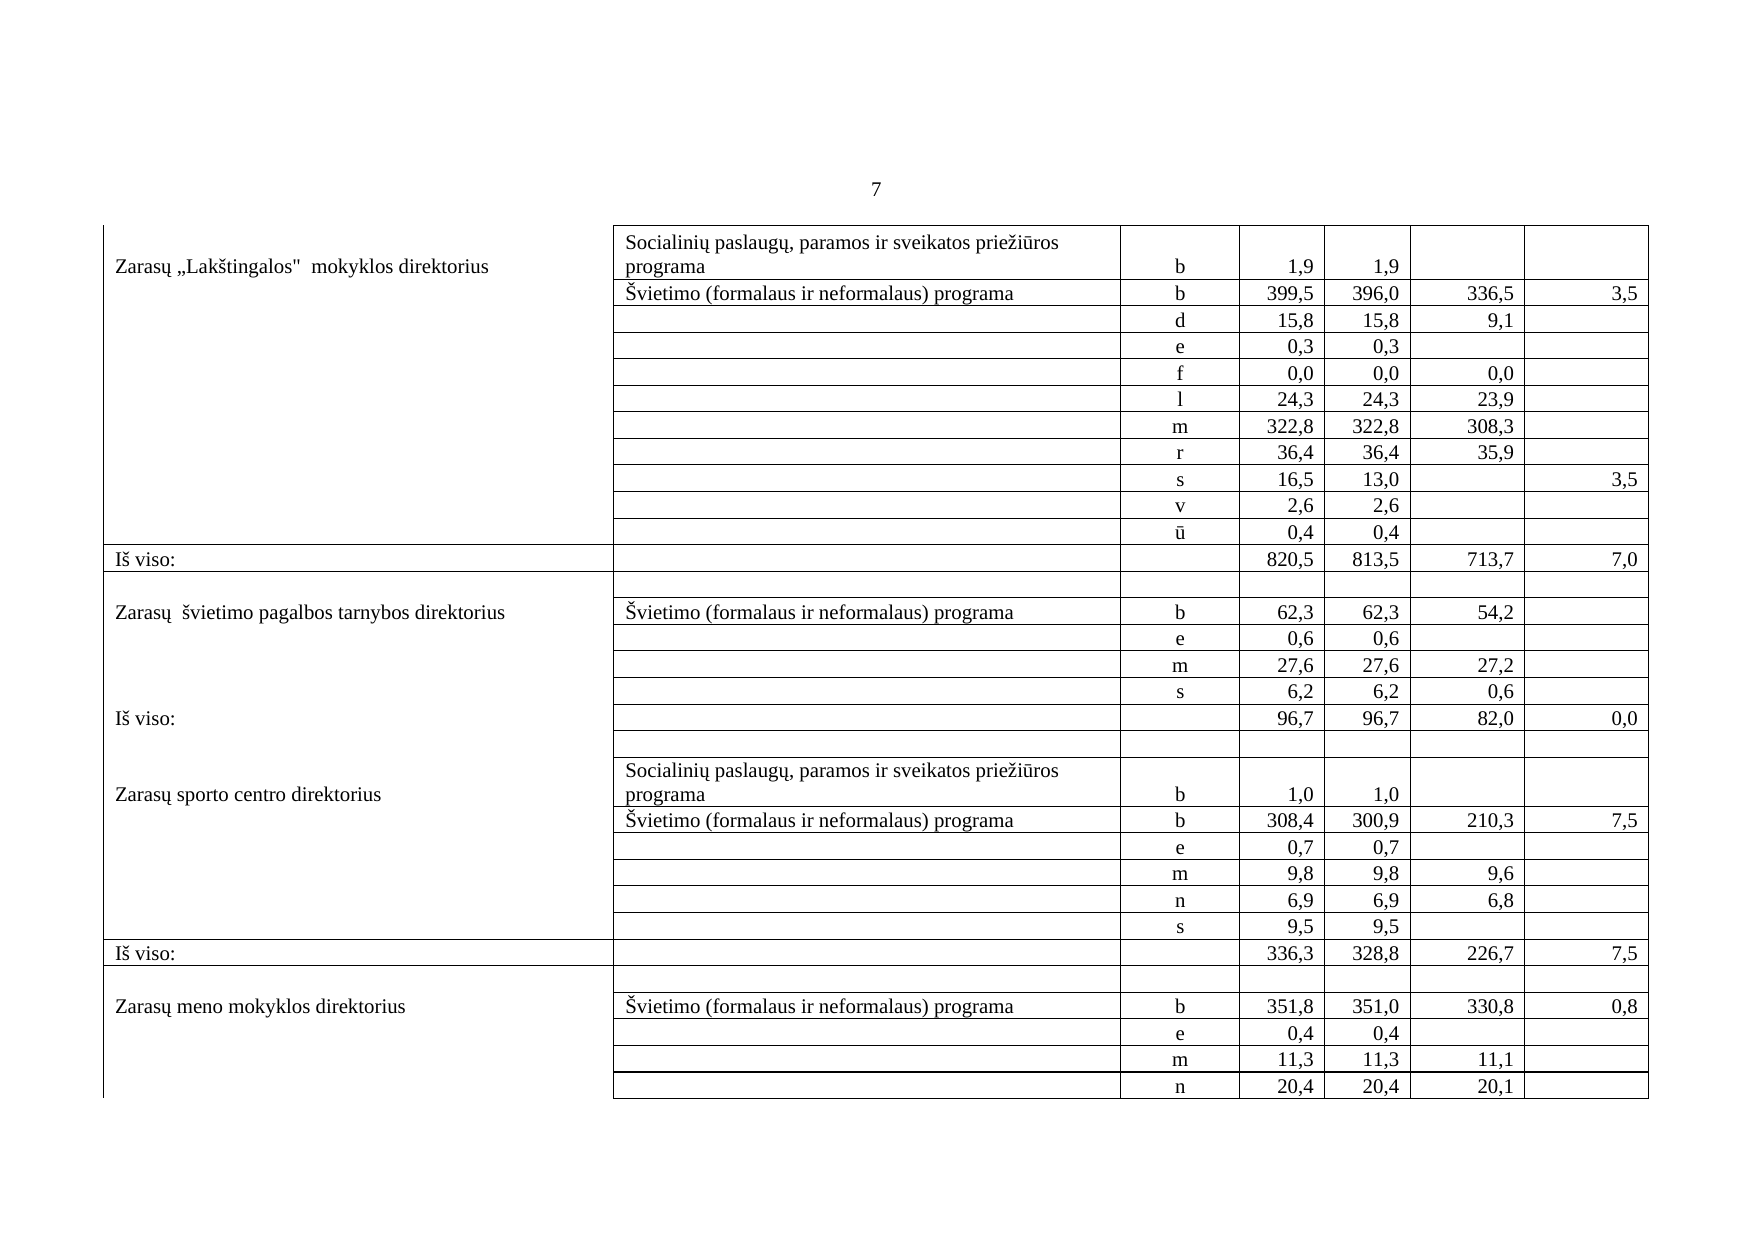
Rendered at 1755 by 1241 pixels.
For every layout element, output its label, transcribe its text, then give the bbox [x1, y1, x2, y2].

table_cell 0,0 [1240, 359, 1324, 385]
table_cell e [1121, 1019, 1239, 1045]
table_cell 308,4 [1240, 807, 1324, 832]
table_cell 7,5 [1525, 807, 1648, 832]
table_cell f [1121, 359, 1239, 385]
table_cell 300,9 [1325, 807, 1410, 832]
table_cell 1,0 [1240, 758, 1324, 806]
table_cell [1121, 545, 1239, 571]
table_cell v [1121, 492, 1239, 517]
table_cell [614, 913, 1120, 938]
table_cell 82,0 [1411, 705, 1524, 730]
table_cell [1411, 519, 1524, 544]
table_cell m [1121, 1046, 1239, 1071]
table_cell n [1121, 886, 1239, 912]
table_cell [104, 1045, 613, 1071]
table_cell [1240, 572, 1324, 597]
table_cell b [1121, 993, 1239, 1018]
table_cell [104, 912, 613, 938]
table_cell 3,5 [1525, 280, 1648, 305]
table_cell [104, 624, 613, 650]
table_cell [1411, 333, 1524, 358]
table_cell Zarasų sporto centro direktorius [104, 757, 613, 806]
table_cell [614, 439, 1120, 464]
table_cell [614, 1046, 1120, 1071]
table_cell [1525, 492, 1648, 517]
table_cell d [1121, 306, 1239, 332]
table_cell Švietimo (formalaus ir neformalaus) programa [614, 280, 1120, 305]
table_cell [104, 572, 613, 597]
table_cell Iš viso: [104, 704, 613, 730]
table_cell 6,9 [1325, 886, 1410, 912]
table_cell [1525, 519, 1648, 544]
table_cell 9,8 [1325, 860, 1410, 885]
table_cell 27,6 [1325, 651, 1410, 677]
table_cell 6,2 [1240, 678, 1324, 703]
table_cell [1525, 678, 1648, 703]
table_cell [1411, 1019, 1524, 1045]
table_cell [1525, 386, 1648, 411]
table_cell [1121, 966, 1239, 992]
table_cell [1525, 860, 1648, 885]
table_cell 35,9 [1411, 439, 1524, 464]
table_cell 27,2 [1411, 651, 1524, 677]
table_cell Švietimo (formalaus ir neformalaus) programa [614, 807, 1120, 832]
table_cell [614, 1019, 1120, 1045]
table_cell [1411, 625, 1524, 650]
table_cell [1525, 625, 1648, 650]
table_cell [614, 306, 1120, 332]
table_cell [104, 966, 613, 992]
table_cell [1525, 886, 1648, 912]
table_cell 11,3 [1325, 1046, 1410, 1071]
table_cell 36,4 [1240, 439, 1324, 464]
table_cell b [1121, 226, 1239, 278]
table_cell [614, 465, 1120, 491]
table_cell b [1121, 280, 1239, 305]
table_cell [104, 332, 613, 358]
table_cell [1525, 731, 1648, 757]
table_cell [104, 385, 613, 411]
table_cell 9,5 [1325, 913, 1410, 938]
table_cell 226,7 [1411, 940, 1524, 965]
table_cell s [1121, 913, 1239, 938]
table_cell [104, 806, 613, 832]
table_cell 713,7 [1411, 545, 1524, 571]
table_cell 0,4 [1325, 1019, 1410, 1045]
table_cell [1525, 226, 1648, 278]
table_cell 23,9 [1411, 386, 1524, 411]
table_cell [1525, 758, 1648, 806]
table_cell [1411, 572, 1524, 597]
table_cell [614, 1073, 1120, 1098]
table_cell [104, 1018, 613, 1045]
table_cell l [1121, 386, 1239, 411]
table_cell [104, 358, 613, 385]
table_cell [1121, 731, 1239, 757]
table_cell 15,8 [1325, 306, 1410, 332]
table_cell m [1121, 412, 1239, 438]
table_cell 62,3 [1325, 598, 1410, 624]
table_cell [614, 492, 1120, 517]
table_cell 1,9 [1325, 226, 1410, 278]
table_cell 322,8 [1240, 412, 1324, 438]
table_cell 20,4 [1325, 1073, 1410, 1098]
table_cell [1525, 439, 1648, 464]
table_cell [104, 859, 613, 885]
table_cell [614, 625, 1120, 650]
table_cell 0,0 [1525, 705, 1648, 730]
table_cell [104, 411, 613, 438]
table_cell Socialinių paslaugų, paramos ir sveikatos priežiūros programa [614, 758, 1120, 806]
table_cell [614, 731, 1120, 757]
table_cell Socialinių paslaugų, paramos ir sveikatos priežiūros programa [614, 226, 1120, 278]
table_cell [614, 678, 1120, 703]
table_cell 16,5 [1240, 465, 1324, 491]
table_cell Švietimo (formalaus ir neformalaus) programa [614, 598, 1120, 624]
table_cell 9,8 [1240, 860, 1324, 885]
table_cell 62,3 [1240, 598, 1324, 624]
table_cell [1121, 705, 1239, 730]
table_cell 20,4 [1240, 1073, 1324, 1098]
table_cell 54,2 [1411, 598, 1524, 624]
table_cell [614, 359, 1120, 385]
table_cell Zarasų meno mokyklos direktorius [104, 992, 613, 1018]
table_cell 820,5 [1240, 545, 1324, 571]
table_cell [104, 1071, 613, 1098]
table_cell 3,5 [1525, 465, 1648, 491]
table_cell [1325, 966, 1410, 992]
table_cell 351,8 [1240, 993, 1324, 1018]
table_cell 1,9 [1240, 226, 1324, 278]
table_cell [1525, 913, 1648, 938]
table_cell [614, 572, 1120, 597]
table_cell [614, 412, 1120, 438]
table_cell [614, 705, 1120, 730]
table_cell 36,4 [1325, 439, 1410, 464]
table_cell [614, 966, 1120, 992]
table_cell 6,9 [1240, 886, 1324, 912]
table_cell [614, 886, 1120, 912]
table_cell [1525, 333, 1648, 358]
table_cell m [1121, 651, 1239, 677]
table_cell [614, 860, 1120, 885]
table_cell [104, 885, 613, 912]
table_cell 96,7 [1240, 705, 1324, 730]
table_cell 0,6 [1240, 625, 1324, 650]
table_cell e [1121, 333, 1239, 358]
table_cell [614, 545, 1120, 571]
table_cell 0,3 [1240, 333, 1324, 358]
table_cell 351,0 [1325, 993, 1410, 1018]
table_cell 0,6 [1325, 625, 1410, 650]
table_cell [1411, 731, 1524, 757]
table_cell 328,8 [1325, 940, 1410, 965]
table_cell [1121, 940, 1239, 965]
table_cell [614, 833, 1120, 859]
table_cell [1525, 306, 1648, 332]
table_cell b [1121, 598, 1239, 624]
table_cell 813,5 [1325, 545, 1410, 571]
table_cell 210,3 [1411, 807, 1524, 832]
table_cell e [1121, 833, 1239, 859]
table_cell [1325, 572, 1410, 597]
table_cell [1525, 966, 1648, 992]
table_cell 11,3 [1240, 1046, 1324, 1071]
table_cell Zarasų švietimo pagalbos tarnybos direktorius [104, 597, 613, 624]
table_cell r [1121, 439, 1239, 464]
table_cell 6,8 [1411, 886, 1524, 912]
table_cell 7,0 [1525, 545, 1648, 571]
table_cell [614, 519, 1120, 544]
table_cell [1411, 758, 1524, 806]
table_cell [1411, 226, 1524, 278]
table_cell [104, 491, 613, 517]
table_cell 0,0 [1411, 359, 1524, 385]
table_cell 0,4 [1325, 519, 1410, 544]
table_cell [1121, 572, 1239, 597]
table_cell 0,0 [1325, 359, 1410, 385]
table_cell [104, 832, 613, 859]
table_cell [614, 386, 1120, 411]
table_cell [1411, 966, 1524, 992]
table_cell [1525, 1019, 1648, 1045]
table_cell [1240, 731, 1324, 757]
table_cell [1411, 465, 1524, 491]
table_cell 336,3 [1240, 940, 1324, 965]
table_cell 11,1 [1411, 1046, 1524, 1071]
table_cell 9,1 [1411, 306, 1524, 332]
table_cell [614, 333, 1120, 358]
table_cell 9,5 [1240, 913, 1324, 938]
table_cell [104, 730, 613, 757]
table_cell [1525, 412, 1648, 438]
table_cell b [1121, 758, 1239, 806]
table_cell 0,7 [1240, 833, 1324, 859]
table_cell [1525, 833, 1648, 859]
table_cell [1411, 913, 1524, 938]
table_cell [1525, 572, 1648, 597]
table_cell 1,0 [1325, 758, 1410, 806]
table_cell b [1121, 807, 1239, 832]
table_cell 0,6 [1411, 678, 1524, 703]
table_cell [614, 651, 1120, 677]
table_cell [104, 518, 613, 544]
table_cell [1525, 651, 1648, 677]
table_cell 396,0 [1325, 280, 1410, 305]
table_cell 0,7 [1325, 833, 1410, 859]
table_cell Zarasų „Lakštingalos" mokyklos direktorius [104, 225, 613, 278]
table_cell 7,5 [1525, 940, 1648, 965]
table_cell m [1121, 860, 1239, 885]
table_cell Švietimo (formalaus ir neformalaus) programa [614, 993, 1120, 1018]
table_cell 2,6 [1240, 492, 1324, 517]
table_cell 2,6 [1325, 492, 1410, 517]
table_cell s [1121, 465, 1239, 491]
table_cell 15,8 [1240, 306, 1324, 332]
table_cell 308,3 [1411, 412, 1524, 438]
table_cell [1525, 1073, 1648, 1098]
table_cell 96,7 [1325, 705, 1410, 730]
table_cell [104, 305, 613, 332]
table_cell [104, 464, 613, 491]
table_cell [1525, 1046, 1648, 1071]
table_cell [1525, 598, 1648, 624]
table_cell 0,3 [1325, 333, 1410, 358]
table_cell s [1121, 678, 1239, 703]
table_cell [1325, 731, 1410, 757]
table_cell 20,1 [1411, 1073, 1524, 1098]
table_cell 24,3 [1240, 386, 1324, 411]
table_cell [1525, 359, 1648, 385]
table_cell 27,6 [1240, 651, 1324, 677]
table_cell 9,6 [1411, 860, 1524, 885]
table_cell n [1121, 1073, 1239, 1098]
table_cell 399,5 [1240, 280, 1324, 305]
table_cell 0,4 [1240, 1019, 1324, 1045]
table_cell 336,5 [1411, 280, 1524, 305]
table_cell Iš viso: [104, 940, 613, 965]
table_cell [614, 940, 1120, 965]
table_cell [104, 279, 613, 305]
table_cell 13,0 [1325, 465, 1410, 491]
table_cell ū [1121, 519, 1239, 544]
table_cell 0,4 [1240, 519, 1324, 544]
table_cell [1411, 833, 1524, 859]
table_cell 0,8 [1525, 993, 1648, 1018]
table_cell [104, 650, 613, 677]
table_cell [104, 677, 613, 703]
table_cell [1240, 966, 1324, 992]
table_cell [1411, 492, 1524, 517]
table_cell 330,8 [1411, 993, 1524, 1018]
table_cell 24,3 [1325, 386, 1410, 411]
table_cell Iš viso: [104, 545, 613, 571]
table_cell 6,2 [1325, 678, 1410, 703]
table_cell [104, 438, 613, 464]
table_cell e [1121, 625, 1239, 650]
table_cell 322,8 [1325, 412, 1410, 438]
